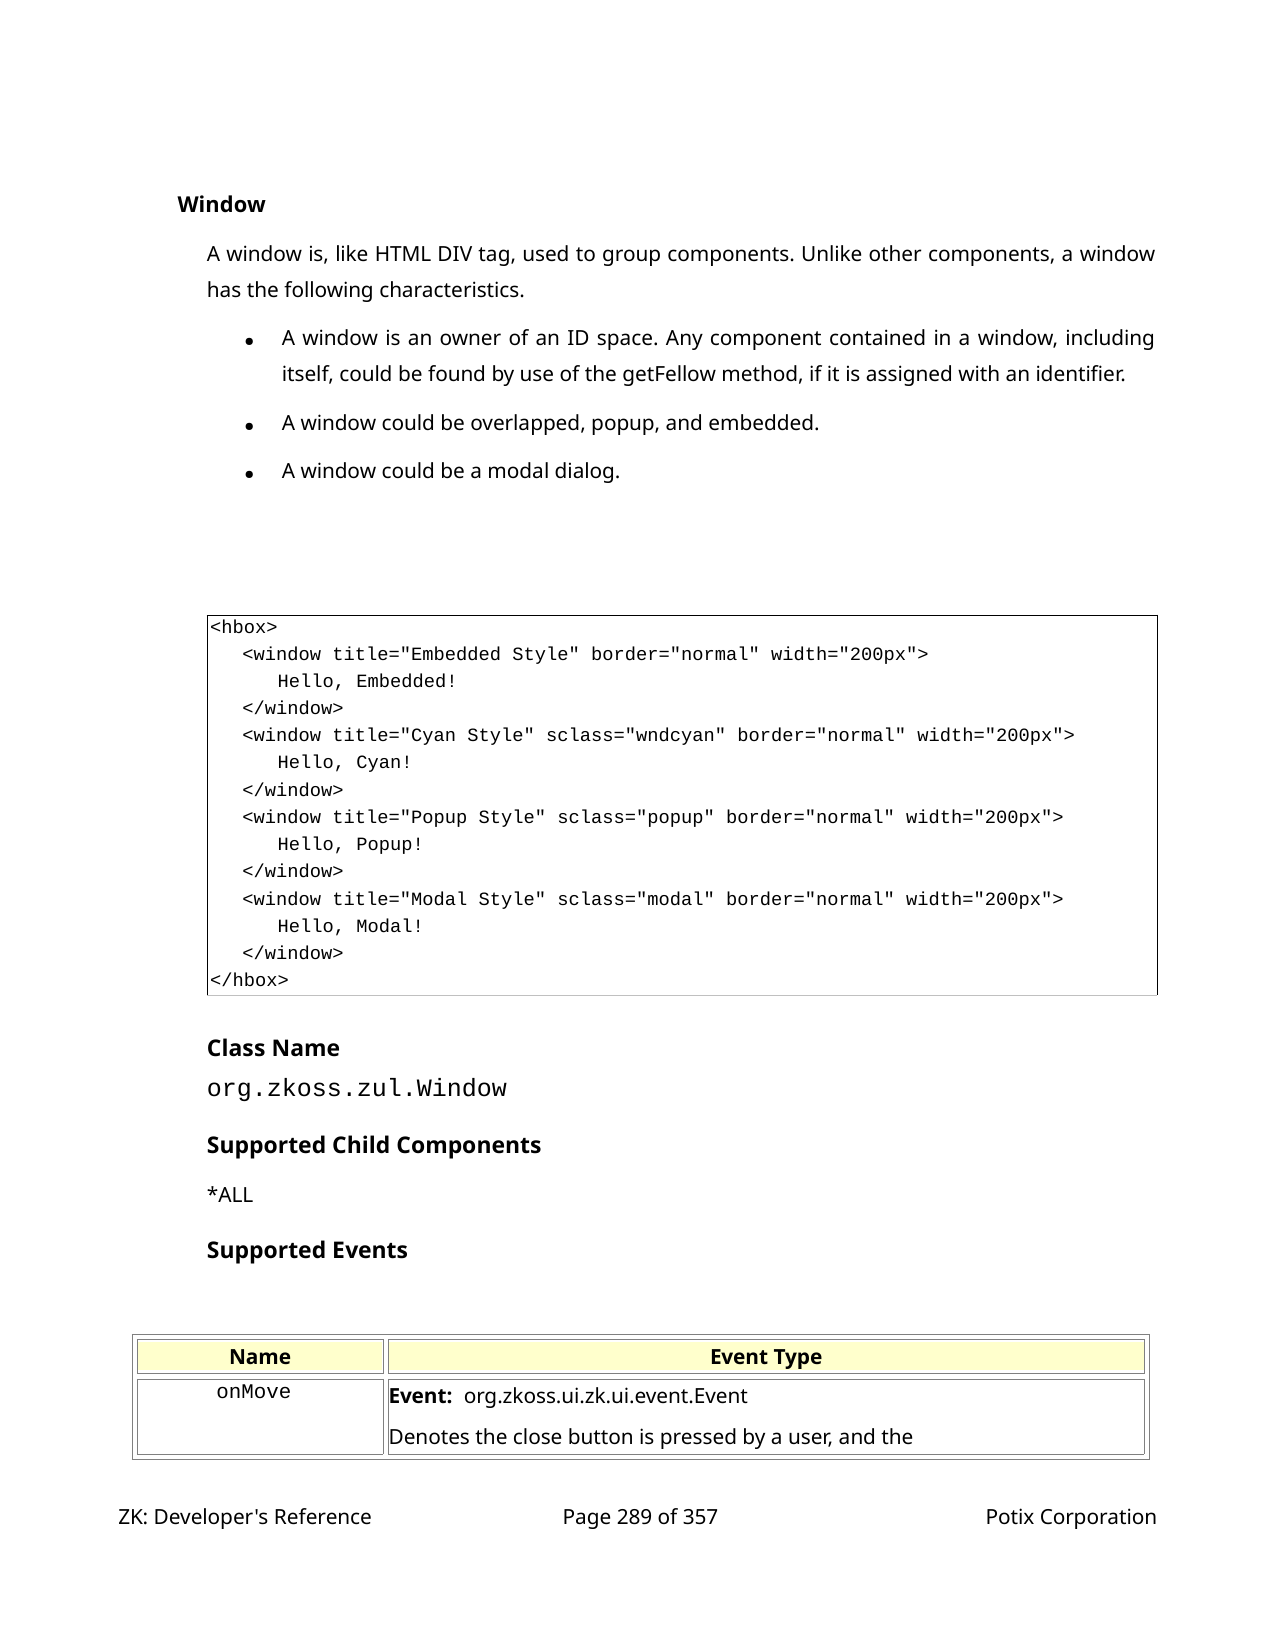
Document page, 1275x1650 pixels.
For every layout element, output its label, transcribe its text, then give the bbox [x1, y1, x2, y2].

table_cell Event: org.zkoss.ui.zk.ui.event.Event Denotes the close button is pressed by a user, and the [385, 1373, 1147, 1453]
text <window title="Embedded Style" border="normal" width="200px"> [208, 642, 1157, 666]
table_cell onMove [134, 1373, 385, 1453]
text Hello, Popup! [208, 832, 1157, 856]
subtitle Supported Child Components [207, 1129, 1157, 1160]
text <window title="Modal Style" sclass="modal" border="normal" width="200px"> [208, 886, 1157, 911]
text <hbox> [208, 616, 1157, 639]
text </window> [208, 778, 1157, 802]
text <window title="Cyan Style" sclass="wndcyan" border="normal" width="200px"> [208, 723, 1157, 747]
text Hello, Embedded! [208, 669, 1157, 693]
list A window could be a modal dialog. [244, 456, 1157, 485]
text <window title="Popup Style" sclass="popup" border="normal" width="200px"> [208, 805, 1157, 829]
text A window is, like HTML DIV tag, used to group components. Unlike other components, a window has the following characteristics. [207, 239, 1157, 303]
subtitle Class Name [207, 1032, 1157, 1063]
table_header Name [134, 1335, 385, 1373]
text </window> [208, 941, 1157, 965]
text Hello, Modal! [208, 913, 1157, 938]
text *ALL [207, 1181, 1157, 1209]
text Hello, Cyan! [208, 750, 1157, 775]
text </window> [208, 696, 1157, 720]
subtitle Supported Events [207, 1234, 1157, 1265]
text org.zkoss.zul.Window [207, 1076, 1157, 1104]
text </hbox> [208, 968, 1157, 995]
subtitle Window [177, 189, 1157, 219]
list A window could be overlapped, popup, and embedded. [244, 408, 1157, 436]
table_header Event Type [385, 1335, 1147, 1373]
list A window is an owner of an ID space. Any component contained in a window, including itself, could be found by use of the getFellow method, if it is assigned with an identifier. [244, 323, 1157, 387]
text </window> [208, 859, 1157, 883]
